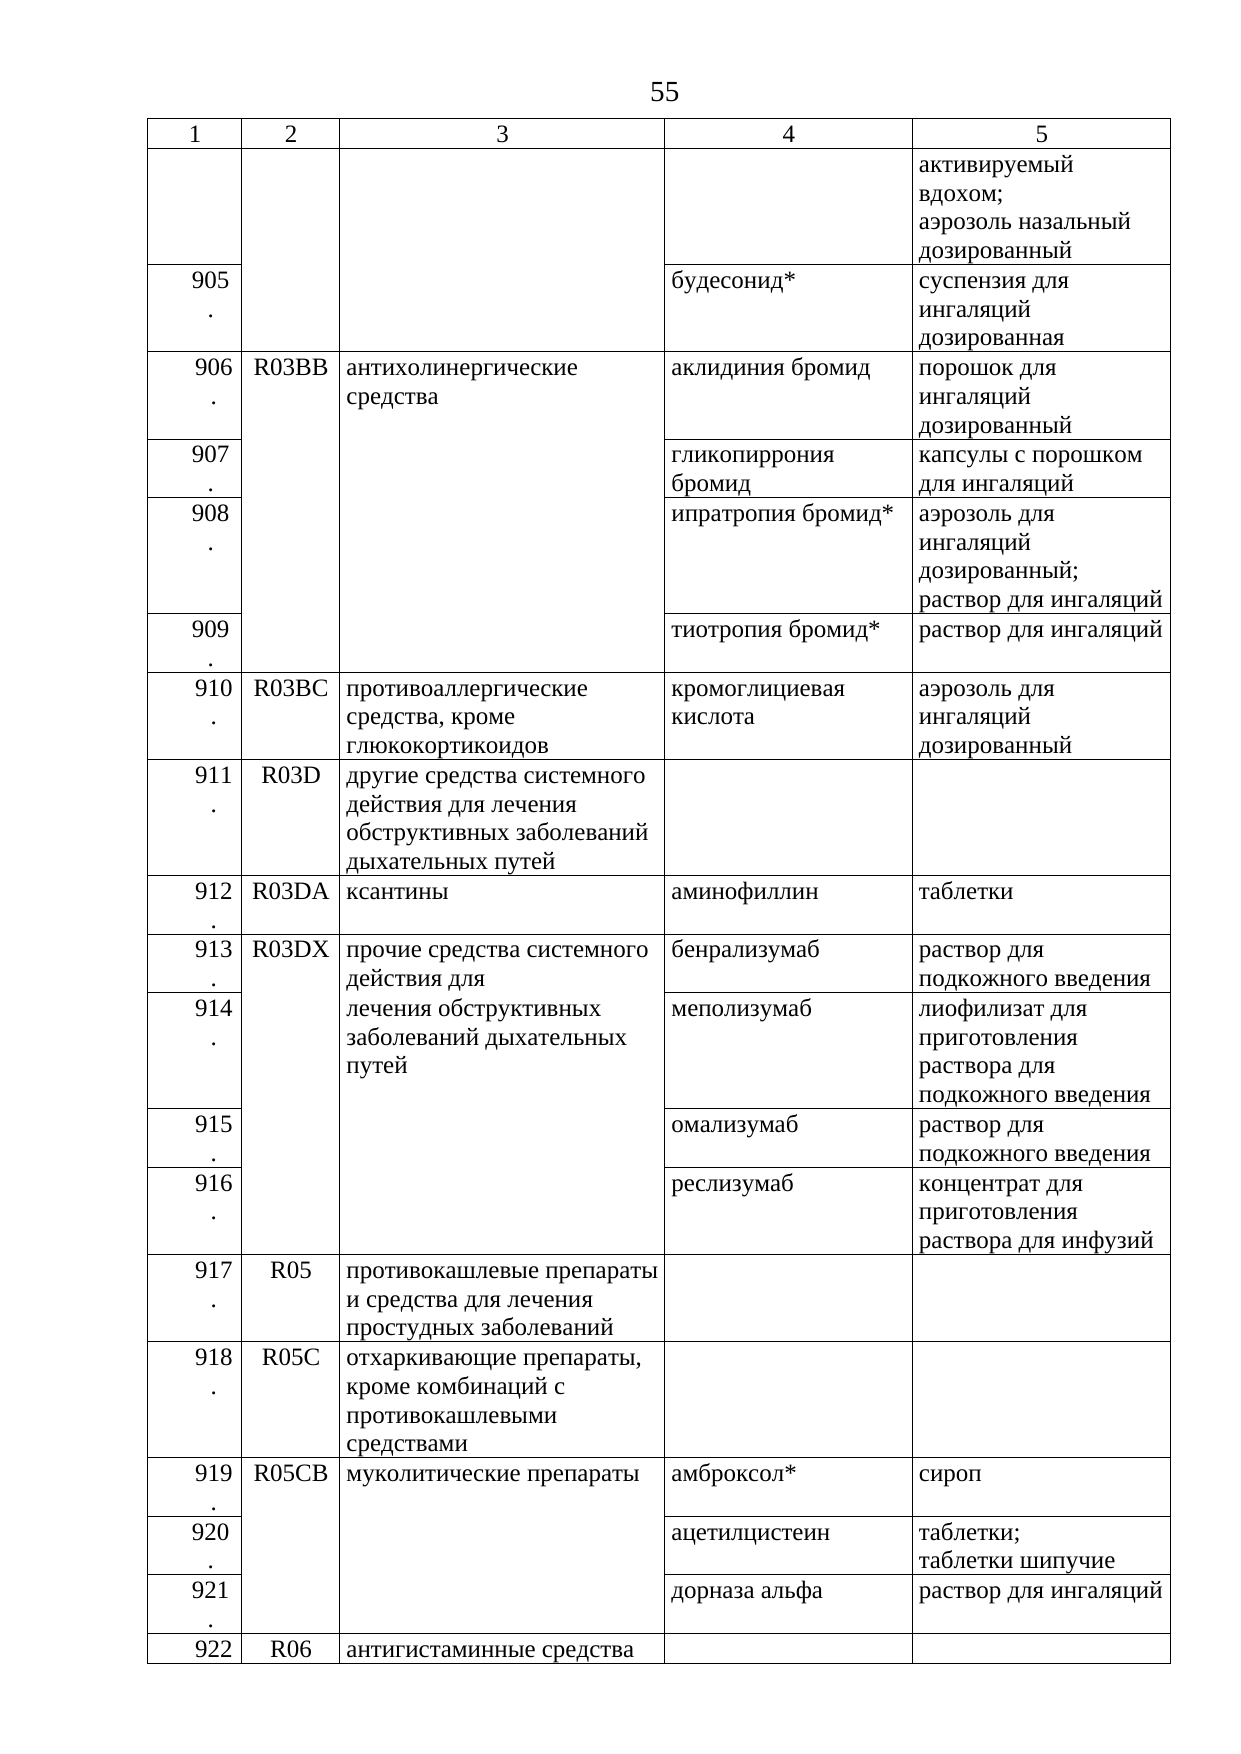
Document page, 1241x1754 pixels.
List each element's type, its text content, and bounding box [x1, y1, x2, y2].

table_cell [148, 265, 241, 351]
table_cell R05C [242, 1342, 339, 1457]
table_cell активируемый вдохом; аэрозоль назальный дозированный [913, 149, 1170, 264]
table_cell [148, 1168, 241, 1254]
table_cell [148, 760, 241, 875]
table_cell тиотропия бромид* [665, 614, 912, 672]
table_cell отхаркивающие препараты, кроме комбинаций с противокашлевыми средствами [340, 1342, 664, 1457]
table_cell аклидиния бромид [665, 352, 912, 438]
table_cell таблетки [913, 876, 1170, 933]
table_cell [148, 1109, 241, 1167]
table_cell раствор для ингаляций [913, 1575, 1170, 1633]
table_cell раствор для подкожного введения [913, 935, 1170, 992]
table_cell [148, 1634, 241, 1663]
table_cell [242, 1108, 339, 1254]
table_cell сироп [913, 1458, 1170, 1516]
table_cell [148, 614, 241, 672]
table_cell [148, 1517, 241, 1574]
table_cell R03DX [242, 935, 339, 992]
table_cell раствор для ингаляций [913, 614, 1170, 672]
table_cell [340, 1108, 664, 1254]
table_cell [913, 1634, 1170, 1663]
table_cell аэрозоль для ингаляций дозированный [913, 673, 1170, 759]
table_cell капсулы с порошком для ингаляций [913, 440, 1170, 497]
table_cell амброксол* [665, 1458, 912, 1516]
table_cell [913, 1255, 1170, 1341]
table_cell R03BC [242, 673, 339, 759]
table_cell противоаллергические средства, кроме глюкокортикоидов [340, 673, 664, 759]
table_cell дорназа альфа [665, 1575, 912, 1633]
table_cell [148, 1255, 241, 1341]
table_header 3 [340, 119, 664, 148]
table_cell будесонид* [665, 265, 912, 351]
table_cell [148, 1342, 241, 1457]
table_cell таблетки; таблетки шипучие [913, 1517, 1170, 1574]
table_cell другие средства системного действия для лечения обструктивных заболеваний дыхательных путей [340, 760, 664, 875]
table_cell R06 [242, 1634, 339, 1663]
table_cell R03DА [242, 876, 339, 933]
table_cell [148, 498, 241, 613]
table_header 5 [913, 119, 1170, 148]
table_cell [148, 352, 241, 438]
table_cell антигистаминные средства [340, 1634, 664, 1663]
table_cell противокашлевые препараты и средства для лечения простудных заболеваний [340, 1255, 664, 1341]
table_cell аэрозоль для ингаляций дозированный; раствор для ингаляций [913, 498, 1170, 613]
table_cell омализумаб [665, 1109, 912, 1167]
table_cell аминофиллин [665, 876, 912, 933]
table_cell суспензия для ингаляций дозированная [913, 265, 1170, 351]
table_cell [148, 440, 241, 497]
table_cell кромоглициевая кислота [665, 673, 912, 759]
table_cell [148, 993, 241, 1108]
table_cell [148, 673, 241, 759]
table_cell ипратропия бромид* [665, 498, 912, 613]
table_cell [913, 760, 1170, 875]
table_cell меполизумаб [665, 993, 912, 1108]
table_cell ксантины [340, 876, 664, 933]
table_cell [148, 1458, 241, 1516]
table_cell R05CB [242, 1458, 339, 1633]
table_cell [340, 149, 664, 351]
table_cell [148, 935, 241, 992]
table_cell [148, 876, 241, 933]
table_cell [242, 149, 339, 351]
table_cell [665, 760, 912, 875]
table_cell R03BB [242, 352, 339, 672]
table_cell ацетилцистеин [665, 1517, 912, 1574]
table_cell R03D [242, 760, 339, 875]
table_cell [913, 1342, 1170, 1457]
table_cell [242, 992, 339, 1108]
table_cell раствор для подкожного введения [913, 1109, 1170, 1167]
table_cell [148, 1575, 241, 1633]
table_cell гликопиррония бромид [665, 440, 912, 497]
table_cell [665, 1255, 912, 1341]
table_header 4 [665, 119, 912, 148]
table_cell R05 [242, 1255, 339, 1341]
table_cell прочие средства системного действия для [340, 935, 664, 992]
table_cell порошок для ингаляций дозированный [913, 352, 1170, 438]
table_cell [665, 149, 912, 264]
table_cell лечения обструктивных заболеваний дыхательных путей [340, 992, 664, 1108]
table_cell концентрат для приготовления раствора для инфузий [913, 1168, 1170, 1254]
table_cell реслизумаб [665, 1168, 912, 1254]
table_cell [665, 1342, 912, 1457]
table_cell антихолинергические средства [340, 352, 664, 672]
table_cell лиофилизат для приготовления раствора для подкожного введения [913, 993, 1170, 1108]
table_header 2 [242, 119, 339, 148]
table_cell бенрализумаб [665, 935, 912, 992]
table_header 1 [148, 119, 241, 148]
table_cell [148, 149, 241, 264]
table_cell муколитические препараты [340, 1458, 664, 1633]
table_cell [665, 1634, 912, 1663]
